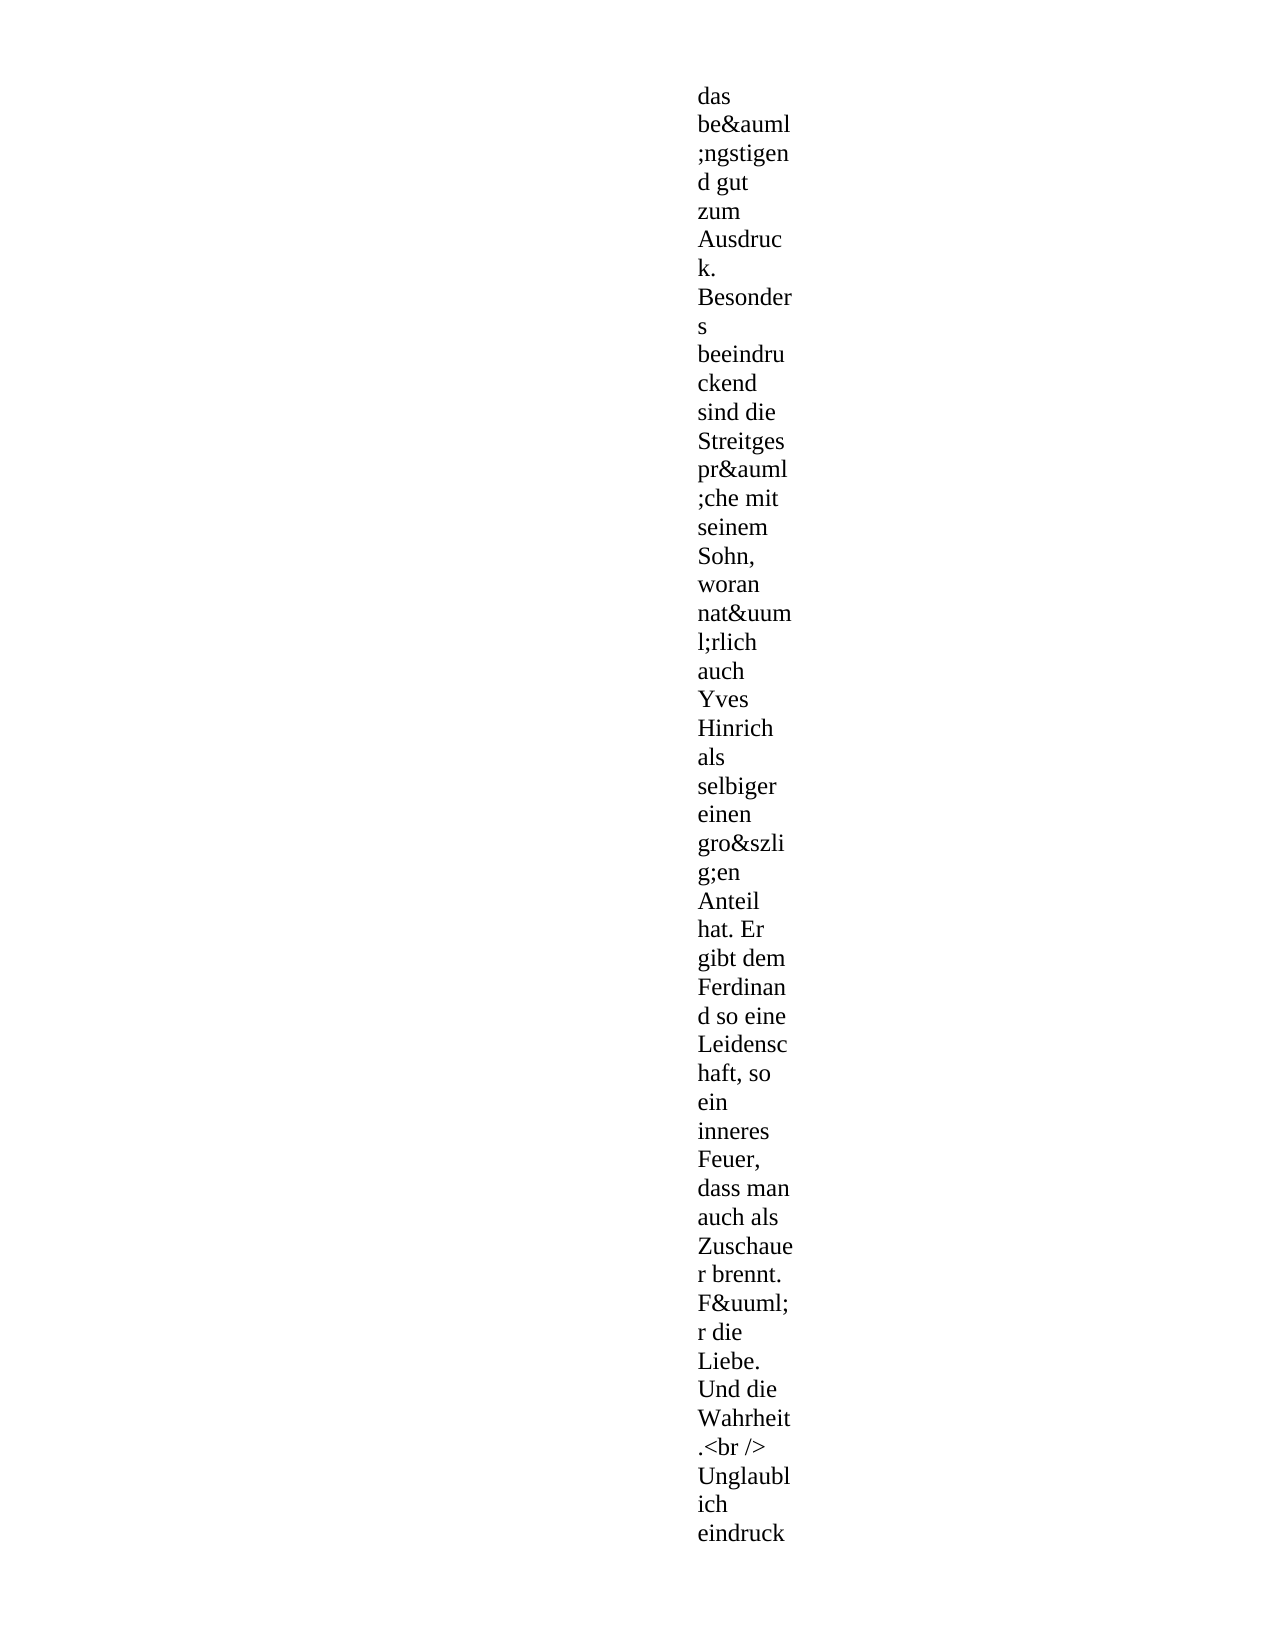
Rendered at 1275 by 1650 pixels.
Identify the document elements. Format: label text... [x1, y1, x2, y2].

table_cell [475, 75, 583, 1553]
table_cell [1017, 75, 1125, 1553]
table_cell [258, 75, 367, 1553]
table_cell das be&auml;ngstigend gut zum Ausdruck. Besonders beeindruckend sind die Streitgespr&auml;che mit seinem Sohn, woran nat&uuml;rlich auch Yves Hinrich als selbiger einen gro&szlig;en Anteil hat. Er gibt dem Ferdinand so eine Leidenschaft, so ein inneres Feuer, dass man auch als Zuschauer brennt. F&uuml;r die Liebe. Und die Wahrheit.<br /> Unglaublich eindruck [692, 75, 800, 1553]
table_cell [150, 75, 258, 1553]
table_cell [800, 75, 908, 1553]
table_cell [367, 75, 475, 1553]
table_cell [908, 75, 1017, 1553]
table_cell [583, 75, 692, 1553]
